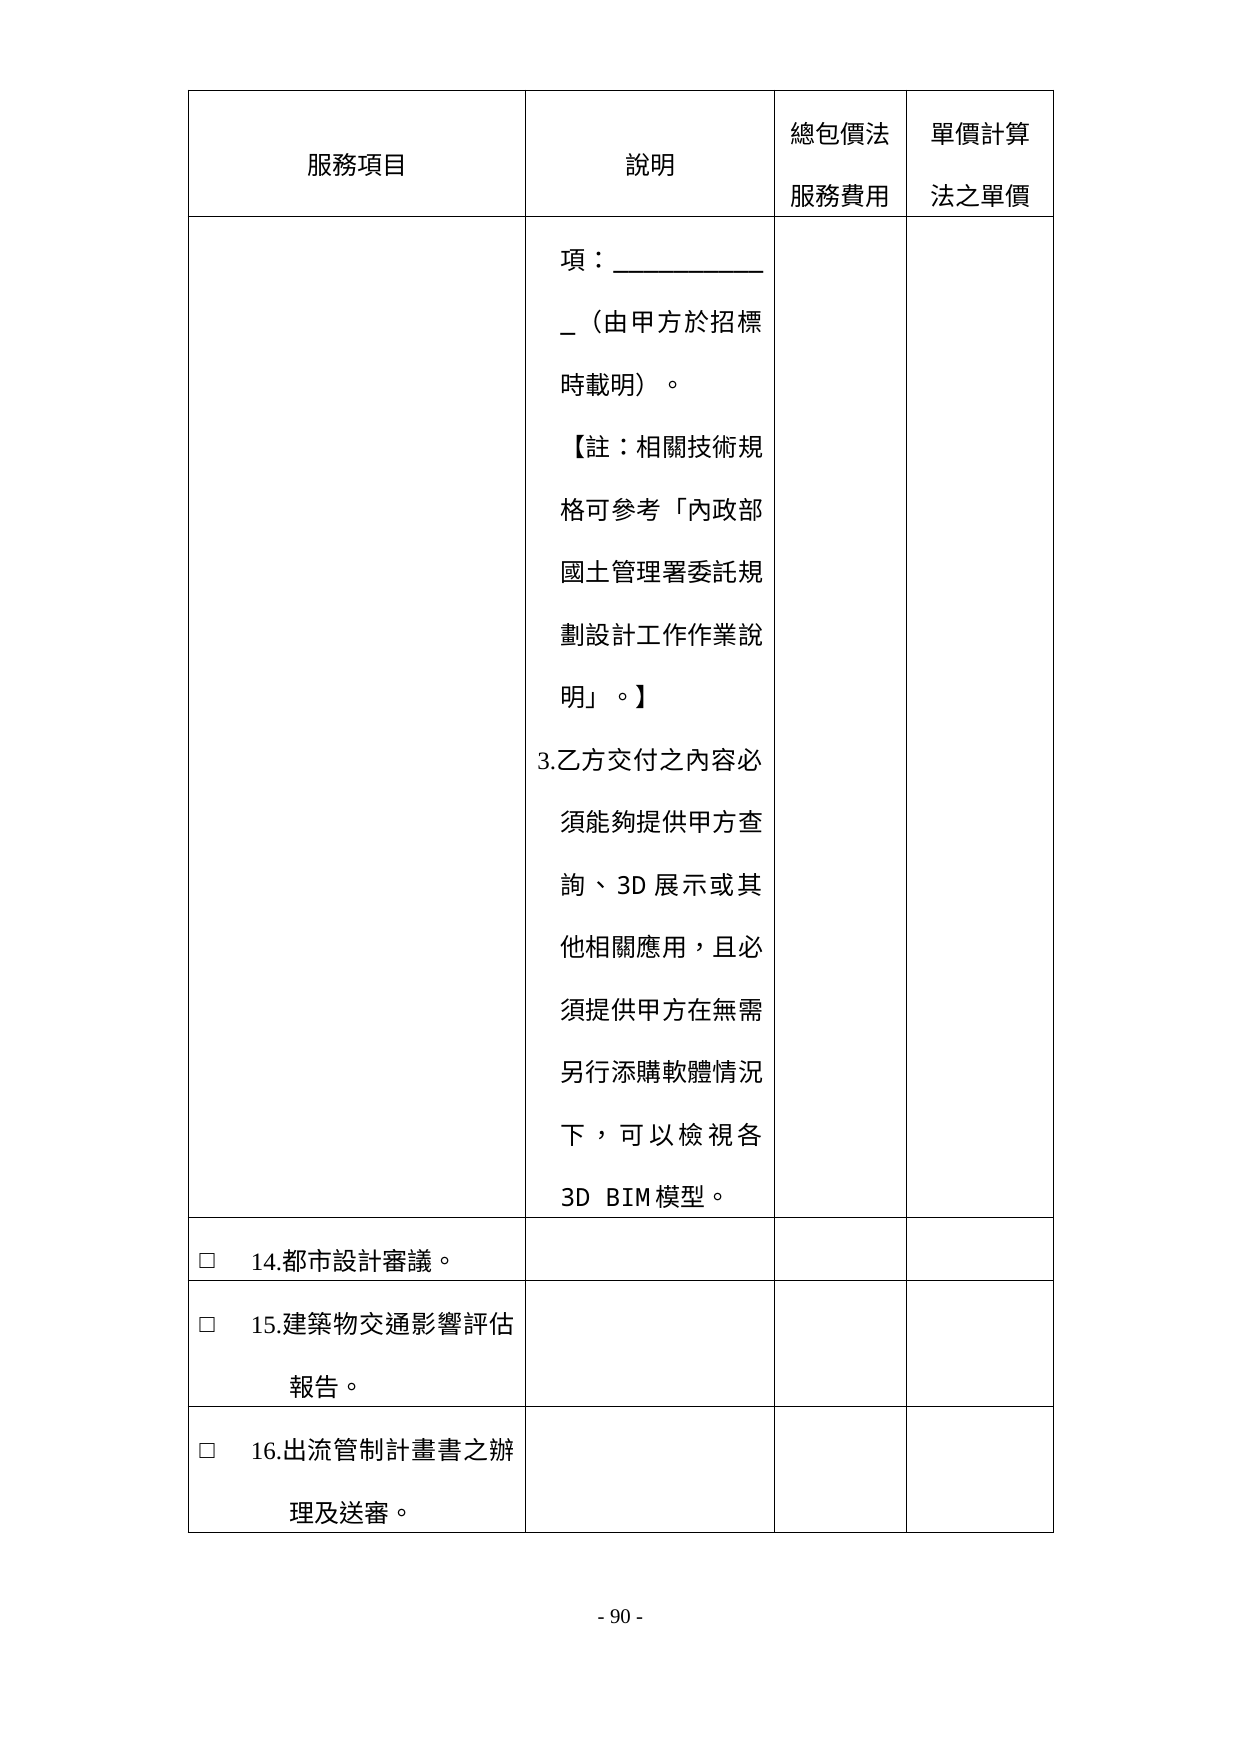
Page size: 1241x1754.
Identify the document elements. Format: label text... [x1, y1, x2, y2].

table_cell [526, 1407, 774, 1532]
table_cell [775, 1218, 906, 1280]
table_cell 項：___________（由甲方於招標時載明）。 【註：相關技術規格可參考「內政部國土管理署委託規劃設計工作作業說明」。】 乙方交付之內容必須能夠提供甲方查詢、3D展示或其他相關應用，且必須提供甲方在無需另行添購軟體情況下，可以檢視各3D BIM模型。 [526, 217, 774, 1217]
table_cell 出流管制計畫書之辦理及送審。 [239, 1407, 525, 1532]
table_cell [907, 1218, 1053, 1280]
table_cell [775, 217, 906, 1217]
table_cell □ [189, 1407, 239, 1532]
table_cell [775, 1281, 906, 1406]
table_cell [189, 217, 239, 1217]
table_cell 都市設計審議。 [239, 1218, 525, 1280]
table_cell [775, 1407, 906, 1532]
table_header 單價計算法之單價 [907, 91, 1053, 216]
table_cell □ [189, 1218, 239, 1280]
table_cell [907, 1281, 1053, 1406]
table_header 說明 [526, 91, 774, 216]
table_header 服務項目 [189, 91, 525, 216]
table_cell 建築物交通影響評估報告。 [239, 1281, 525, 1406]
table_cell [239, 217, 525, 1217]
table_cell [907, 1407, 1053, 1532]
table_cell □ [189, 1281, 239, 1406]
table_cell [526, 1218, 774, 1280]
table_cell [907, 217, 1053, 1217]
table_header 總包價法服務費用 [775, 91, 906, 216]
table_cell [526, 1281, 774, 1406]
